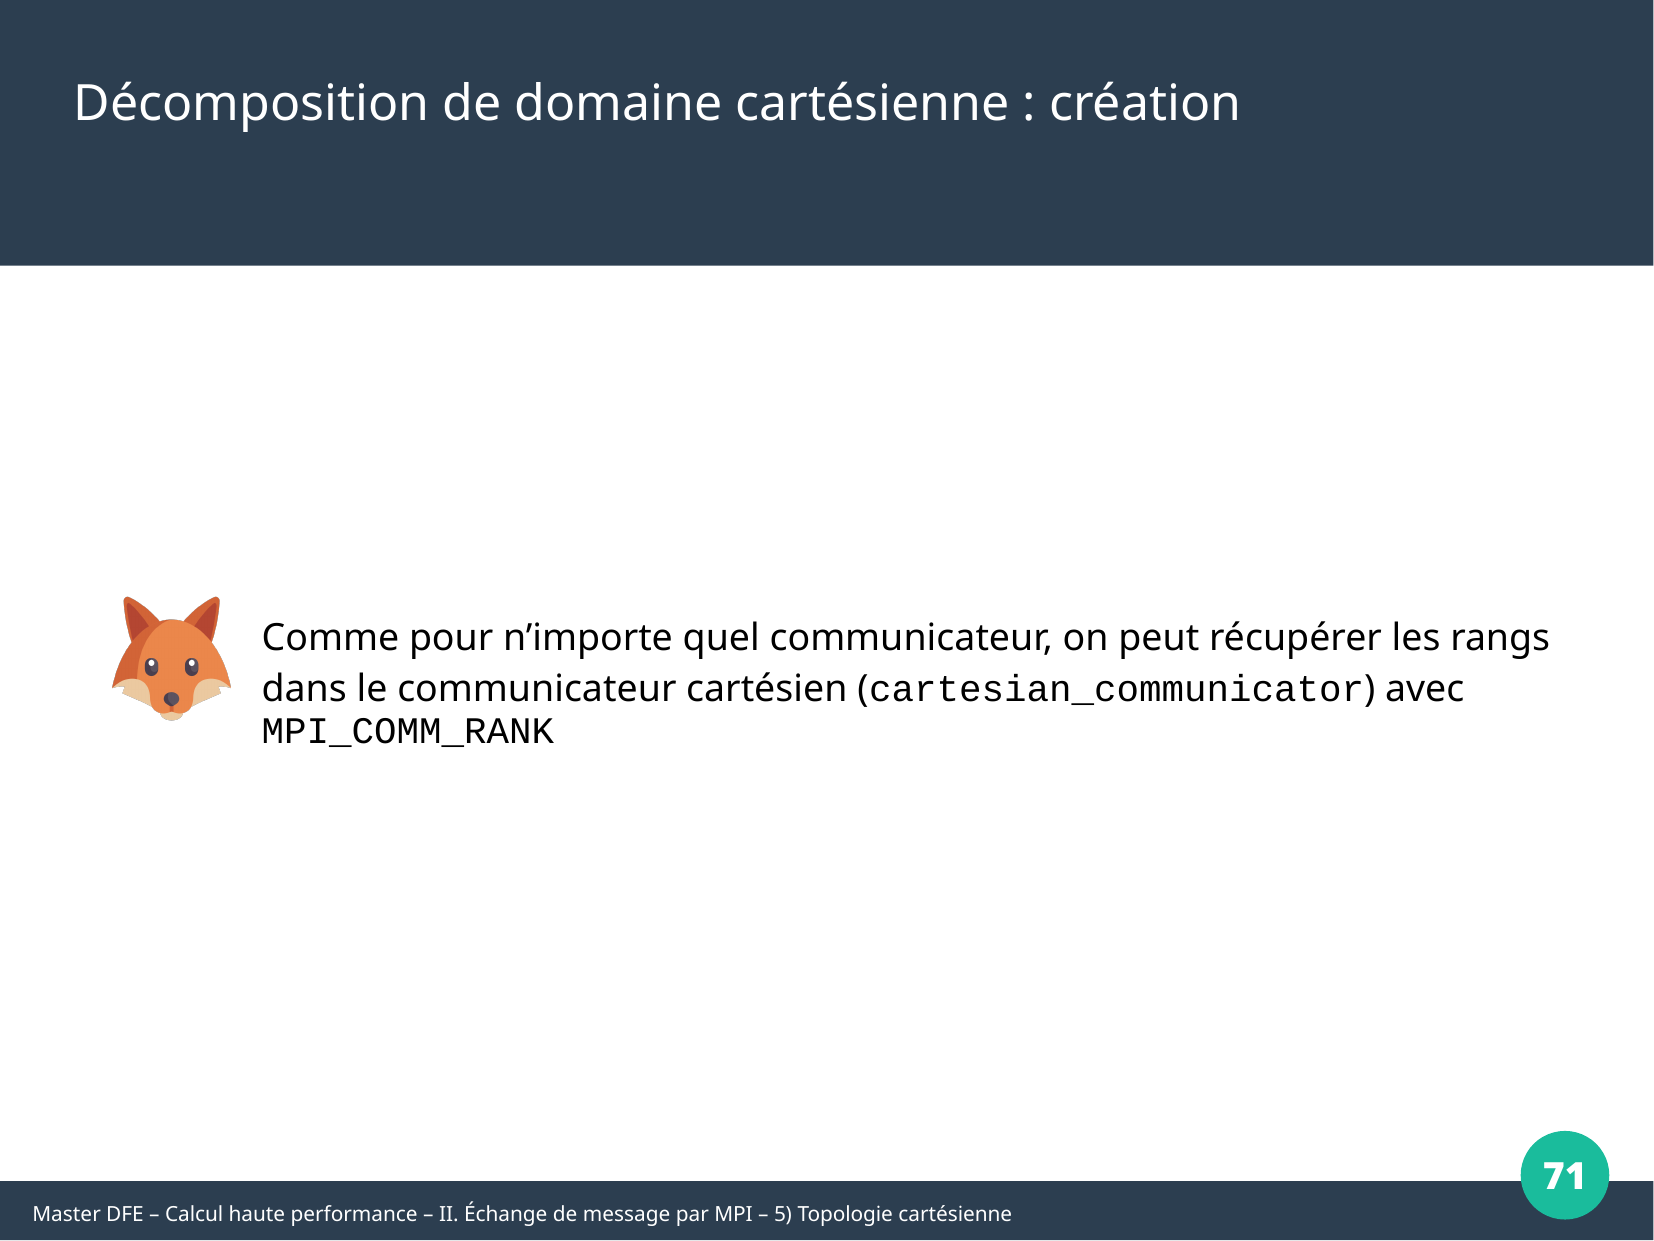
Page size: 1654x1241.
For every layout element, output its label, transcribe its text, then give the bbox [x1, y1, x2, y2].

text_box Master DFE – Calcul haute performance – II. Échange de message par MPI – 5) Topologie cartésienne [17, 1191, 1436, 1235]
picture [112, 596, 231, 721]
text_box Décomposition de domaine cartésienne : création [59, 59, 1477, 187]
text_box Comme pour n’importe quel communicateur, on peut récupérer les rangs dans le communicateur cartésien (cartesian_communicator) avec MPI_COMM_RANK [246, 603, 1571, 763]
